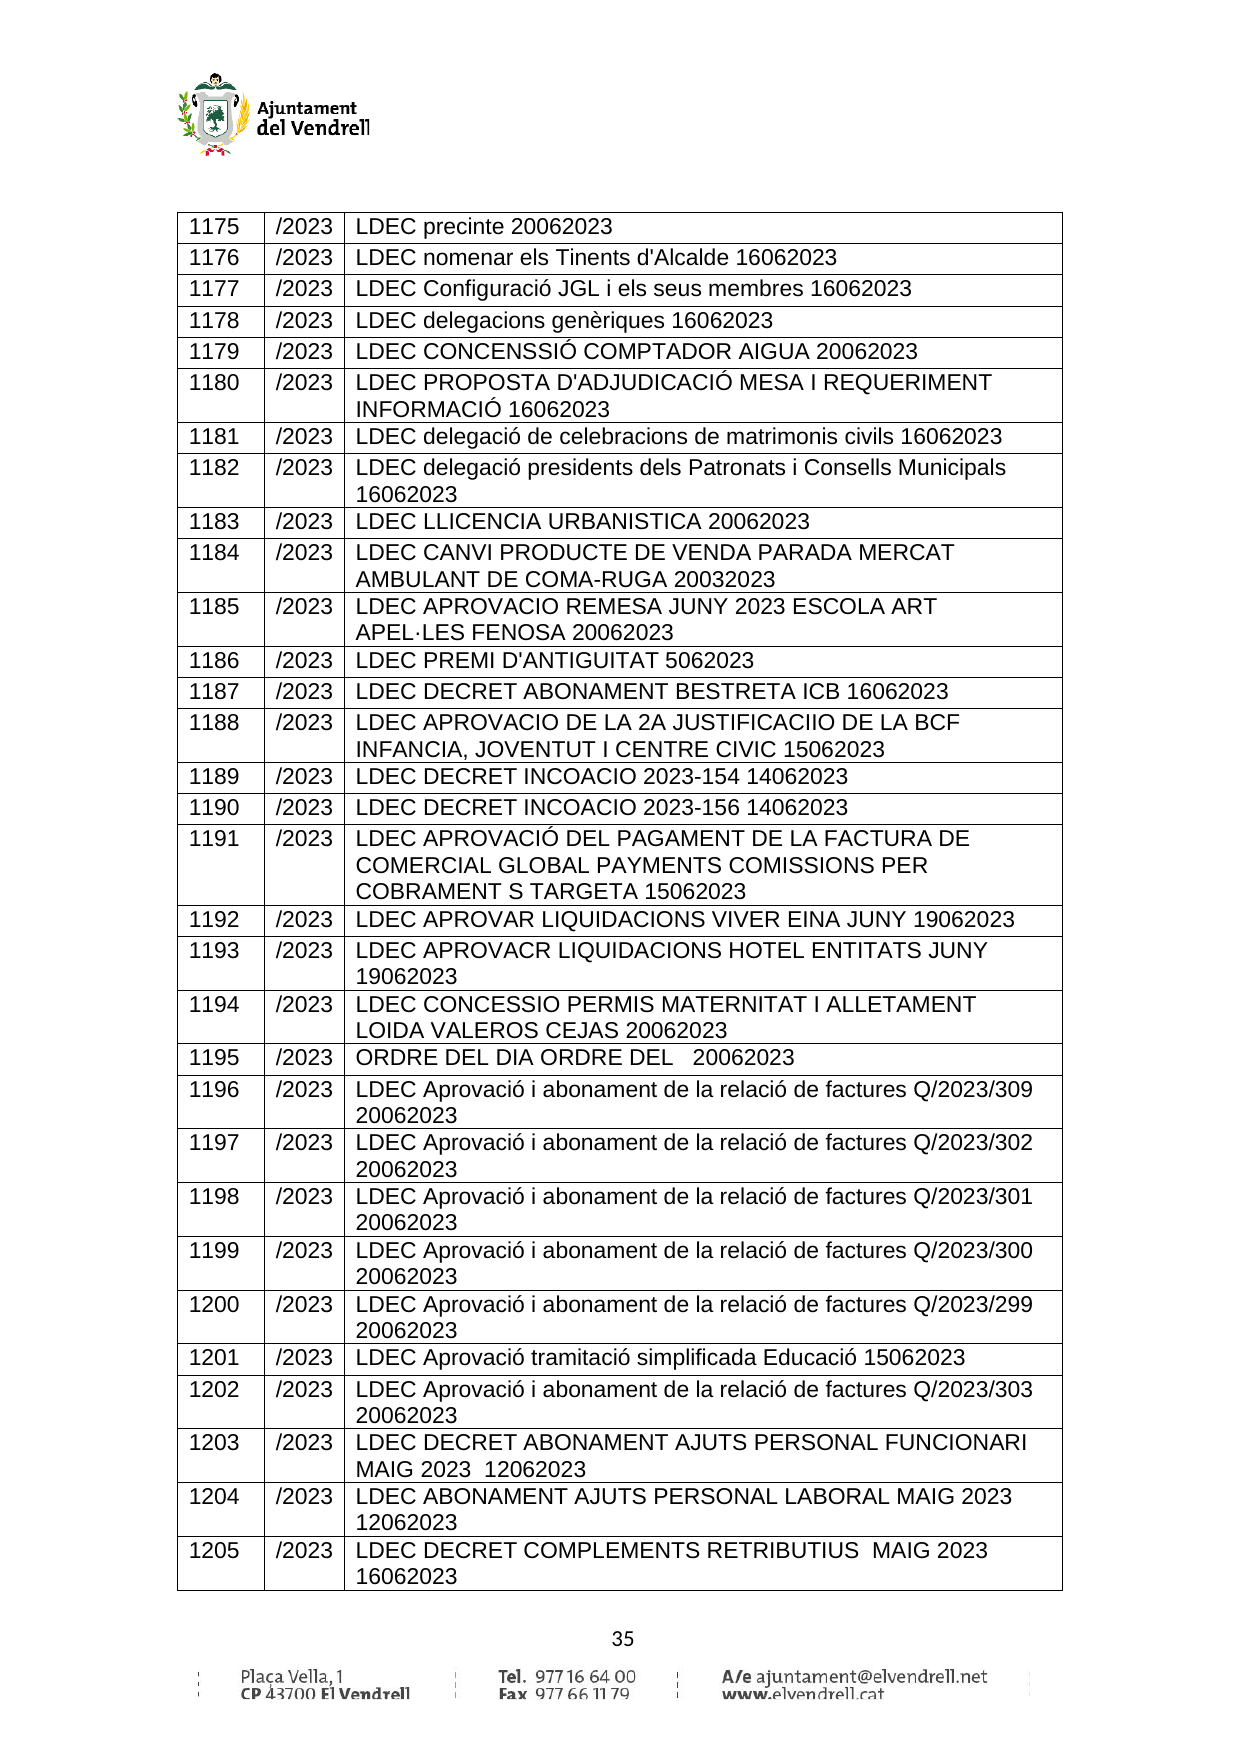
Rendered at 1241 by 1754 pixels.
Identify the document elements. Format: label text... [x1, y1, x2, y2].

table_cell 1176 [178, 244, 264, 274]
table_cell /2023 [265, 1237, 344, 1289]
table_cell /2023 [265, 1376, 344, 1428]
table_cell /2023 [265, 244, 344, 274]
table_cell LDEC ABONAMENT AJUTS PERSONAL LABORAL MAIG 2023 12062023 [345, 1483, 1062, 1536]
table_cell 1203 [178, 1429, 264, 1482]
table_cell 1205 [178, 1537, 264, 1589]
table_cell /2023 [265, 275, 344, 306]
table_cell 1180 [178, 369, 264, 422]
table_cell /2023 [265, 1537, 344, 1589]
table_cell 1184 [178, 539, 264, 592]
table_cell /2023 [265, 213, 344, 243]
table_cell /2023 [265, 678, 344, 708]
table_cell /2023 [265, 709, 344, 762]
table_cell 1195 [178, 1044, 264, 1074]
table_cell 1178 [178, 307, 264, 337]
table_cell /2023 [265, 369, 344, 422]
table_cell /2023 [265, 1129, 344, 1182]
table_cell LDEC nomenar els Tinents d'Alcalde 16062023 [345, 244, 1062, 274]
table_cell LDEC Aprovació i abonament de la relació de factures Q/2023/309 20062023 [345, 1076, 1062, 1128]
table_cell LDEC DECRET INCOACIO 2023-156 14062023 [345, 794, 1062, 824]
table_cell 1187 [178, 678, 264, 708]
table_cell /2023 [265, 307, 344, 337]
table_cell 1199 [178, 1237, 264, 1289]
table_cell LDEC APROVACIÓ DEL PAGAMENT DE LA FACTURA DE COMERCIAL GLOBAL PAYMENTS COMISSIONS PER COBRAMENT S TARGETA 15062023 [345, 825, 1062, 904]
table_cell ORDRE DEL DIA ORDRE DEL 20062023 [345, 1044, 1062, 1074]
table_cell LDEC APROVACIO DE LA 2A JUSTIFICACIIO DE LA BCF INFANCIA, JOVENTUT I CENTRE CIVIC 15062023 [345, 709, 1062, 762]
table_cell LDEC delegació presidents dels Patronats i Consells Municipals 16062023 [345, 454, 1062, 507]
table_cell 1181 [178, 423, 264, 453]
table_cell /2023 [265, 1183, 344, 1236]
table_cell 1196 [178, 1076, 264, 1128]
table_cell /2023 [265, 539, 344, 592]
table_cell 1204 [178, 1483, 264, 1536]
table_cell /2023 [265, 794, 344, 824]
table_cell 1191 [178, 825, 264, 904]
table_cell LDEC CONCESSIO PERMIS MATERNITAT I ALLETAMENT LOIDA VALEROS CEJAS 20062023 [345, 991, 1062, 1043]
table_cell /2023 [265, 1291, 344, 1343]
table_cell /2023 [265, 593, 344, 646]
table_cell /2023 [265, 1429, 344, 1482]
table_cell 1182 [178, 454, 264, 507]
table_cell /2023 [265, 508, 344, 538]
table_cell 1183 [178, 508, 264, 538]
table_cell LDEC LLICENCIA URBANISTICA 20062023 [345, 508, 1062, 538]
table_cell /2023 [265, 991, 344, 1043]
table_cell 1188 [178, 709, 264, 762]
table_cell LDEC delegació de celebracions de matrimonis civils 16062023 [345, 423, 1062, 453]
table_cell /2023 [265, 1483, 344, 1536]
table_cell 1179 [178, 338, 264, 368]
table_cell LDEC Aprovació i abonament de la relació de factures Q/2023/299 20062023 [345, 1291, 1062, 1343]
table_cell LDEC Aprovació i abonament de la relació de factures Q/2023/301 20062023 [345, 1183, 1062, 1236]
table_cell LDEC DECRET COMPLEMENTS RETRIBUTIUS MAIG 2023 16062023 [345, 1537, 1062, 1589]
table_cell /2023 [265, 423, 344, 453]
table_cell LDEC APROVACIO REMESA JUNY 2023 ESCOLA ART APEL·LES FENOSA 20062023 [345, 593, 1062, 646]
table_cell LDEC Aprovació i abonament de la relació de factures Q/2023/303 20062023 [345, 1376, 1062, 1428]
table_cell LDEC DECRET INCOACIO 2023-154 14062023 [345, 763, 1062, 793]
table_cell /2023 [265, 906, 344, 936]
table_cell LDEC CANVI PRODUCTE DE VENDA PARADA MERCAT AMBULANT DE COMA-RUGA 20032023 [345, 539, 1062, 592]
table_cell 1201 [178, 1344, 264, 1374]
table_cell /2023 [265, 454, 344, 507]
table_cell LDEC delegacions genèriques 16062023 [345, 307, 1062, 337]
table_cell 1175 [178, 213, 264, 243]
table_cell /2023 [265, 763, 344, 793]
table_cell /2023 [265, 825, 344, 904]
table_cell /2023 [265, 1344, 344, 1374]
table_cell /2023 [265, 937, 344, 989]
table_cell LDEC Aprovació tramitació simplificada Educació 15062023 [345, 1344, 1062, 1374]
table_cell 1177 [178, 275, 264, 306]
table_cell /2023 [265, 1076, 344, 1128]
table_cell 1200 [178, 1291, 264, 1343]
table_cell 1194 [178, 991, 264, 1043]
table_cell LDEC DECRET ABONAMENT AJUTS PERSONAL FUNCIONARI MAIG 2023 12062023 [345, 1429, 1062, 1482]
table_cell LDEC DECRET ABONAMENT BESTRETA ICB 16062023 [345, 678, 1062, 708]
table_cell 1190 [178, 794, 264, 824]
table_cell LDEC PROPOSTA D'ADJUDICACIÓ MESA I REQUERIMENT INFORMACIÓ 16062023 [345, 369, 1062, 422]
table_cell LDEC Configuració JGL i els seus membres 16062023 [345, 275, 1062, 306]
table_cell LDEC Aprovació i abonament de la relació de factures Q/2023/302 20062023 [345, 1129, 1062, 1182]
table_cell 1198 [178, 1183, 264, 1236]
table_cell 1193 [178, 937, 264, 989]
table_cell LDEC PREMI D'ANTIGUITAT 5062023 [345, 647, 1062, 677]
table_cell 1186 [178, 647, 264, 677]
table_cell LDEC Aprovació i abonament de la relació de factures Q/2023/300 20062023 [345, 1237, 1062, 1289]
table_cell /2023 [265, 647, 344, 677]
table_cell 1202 [178, 1376, 264, 1428]
table_cell /2023 [265, 1044, 344, 1074]
table_cell 1189 [178, 763, 264, 793]
table_cell 1192 [178, 906, 264, 936]
table_cell LDEC CONCENSSIÓ COMPTADOR AIGUA 20062023 [345, 338, 1062, 368]
table_cell 1185 [178, 593, 264, 646]
table_cell LDEC APROVAR LIQUIDACIONS VIVER EINA JUNY 19062023 [345, 906, 1062, 936]
table_cell LDEC APROVACR LIQUIDACIONS HOTEL ENTITATS JUNY 19062023 [345, 937, 1062, 989]
table_cell 1197 [178, 1129, 264, 1182]
table_cell /2023 [265, 338, 344, 368]
table_cell LDEC precinte 20062023 [345, 213, 1062, 243]
